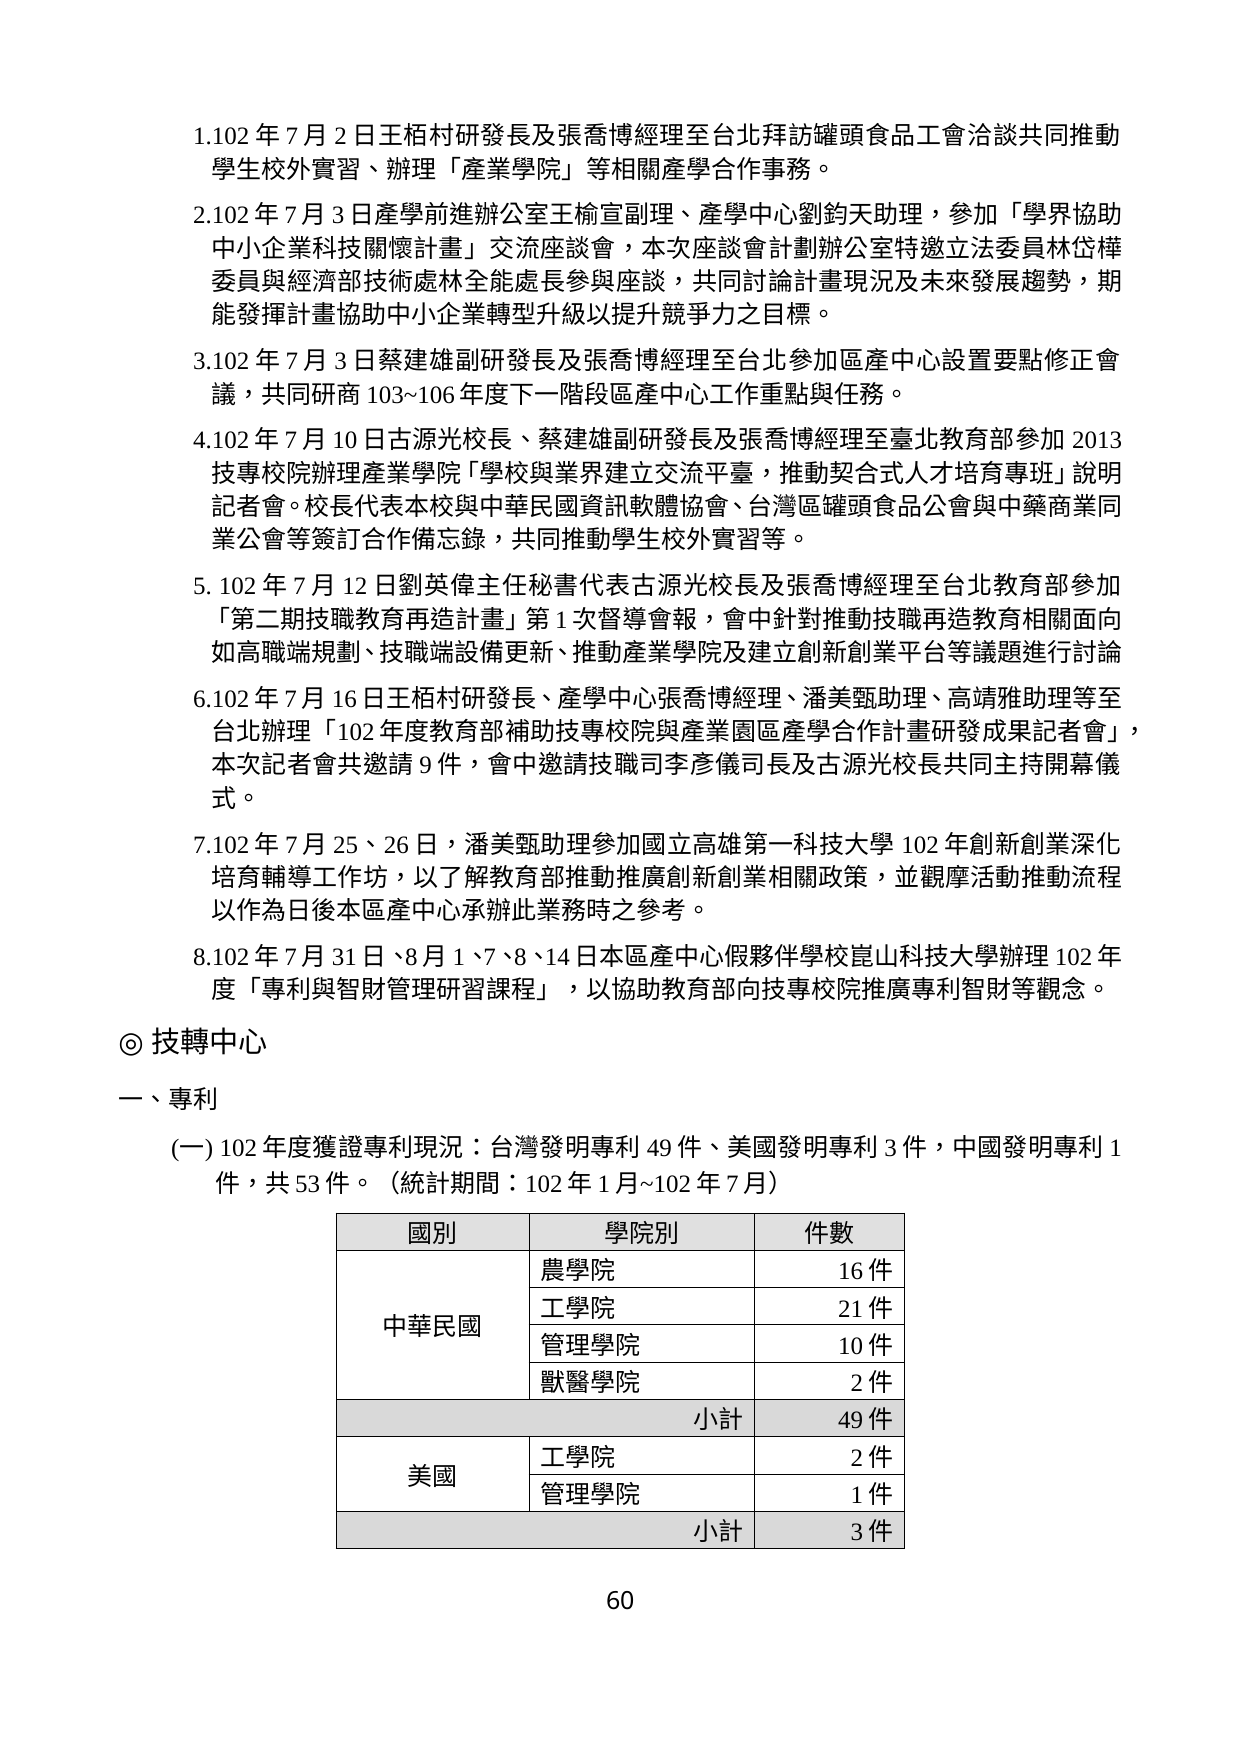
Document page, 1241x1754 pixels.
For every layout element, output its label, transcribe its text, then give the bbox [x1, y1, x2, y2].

text ◎ 技轉中心 [118, 1018, 1127, 1061]
table_header 學院別 [530, 1214, 754, 1250]
text (一) 102年度獲證專利現況：台灣發明專利49件、美國發明專利3件，中國發明專利1件，共53件。（統計期間：102年1月~102年7月） [171, 1127, 1122, 1200]
table_cell 中華民國 [337, 1251, 529, 1399]
text 2.102年7月3日產學前進辦公室王榆宣副理、產學中心劉鈞天助理，參加「學界協助中小企業科技關懷計畫」交流座談會，本次座談會計劃辦公室特邀立法委員林岱樺委員與經濟部技術處林全能處長參與座談，共同討論計畫現況及未來發展趨勢，期能發揮計畫協助中小企業轉型升級以提升競爭力之目標。 [193, 197, 1122, 331]
table_cell 2件 [755, 1437, 904, 1473]
table_cell 2件 [755, 1363, 904, 1399]
table_cell 10件 [755, 1325, 904, 1362]
table_cell 工學院 [530, 1437, 754, 1473]
text 8.102年7月31日、8月1、7、8、14日本區產中心假夥伴學校崑山科技大學辦理102年度「專利與智財管理研習課程」，以協助教育部向技專校院推廣專利智財等觀念。 [193, 939, 1122, 1006]
table_cell 農學院 [530, 1251, 754, 1287]
table_cell 3件 [755, 1512, 904, 1548]
table_cell 16件 [755, 1251, 904, 1287]
text 6.102年7月16日王栢村研發長、產學中心張喬博經理、潘美甄助理、高靖雅助理等至台北辦理「102年度教育部補助技專校院與產業園區產學合作計畫研發成果記者會」，本次記者會共邀請9件，會中邀請技職司李彥儀司長及古源光校長共同主持開幕儀式。 [193, 681, 1122, 814]
text 7.102年7月25、26日，潘美甄助理參加國立高雄第一科技大學102年創新創業深化培育輔導工作坊，以了解教育部推動推廣創新創業相關政策，並觀摩活動推動流程以作為日後本區產中心承辦此業務時之參考。 [193, 826, 1122, 926]
text 4.102年7月10日古源光校長、蔡建雄副研發長及張喬博經理至臺北教育部參加2013技專校院辦理產業學院「學校與業界建立交流平臺，推動契合式人才培育專班」說明記者會。校長代表本校與中華民國資訊軟體協會、台灣區罐頭食品公會與中藥商業同業公會等簽訂合作備忘錄，共同推動學生校外實習等。 [193, 422, 1122, 556]
table_header 件數 [755, 1214, 904, 1250]
table_header 國別 [337, 1214, 529, 1250]
table_cell 21件 [755, 1288, 904, 1324]
table_cell 管理學院 [530, 1475, 754, 1511]
table_cell 1件 [755, 1475, 904, 1511]
table_cell 小計 [337, 1512, 754, 1548]
text 5. 102年7月12日劉英偉主任秘書代表古源光校長及張喬博經理至台北教育部參加「第二期技職教育再造計畫」第1次督導會報，會中針對推動技職再造教育相關面向，如高職端規劃、技職端設備更新、推動產業學院及建立創新創業平台等議題進行討論， [193, 568, 1122, 668]
table_cell 管理學院 [530, 1325, 754, 1362]
text 1.102年7月2日王栢村研發長及張喬博經理至台北拜訪罐頭食品工會洽談共同推動學生校外實習、辦理「產業學院」等相關產學合作事務。 [193, 118, 1122, 185]
table_cell 美國 [337, 1437, 529, 1511]
table_cell 工學院 [530, 1288, 754, 1324]
table_cell 49件 [755, 1400, 904, 1436]
table_cell 小計 [337, 1400, 754, 1436]
table_cell 獸醫學院 [530, 1363, 754, 1399]
text 一、專利 [118, 1082, 1122, 1115]
text 3.102年7月3日蔡建雄副研發長及張喬博經理至台北參加區產中心設置要點修正會議，共同研商103~106年度下一階段區產中心工作重點與任務。 [193, 343, 1122, 410]
